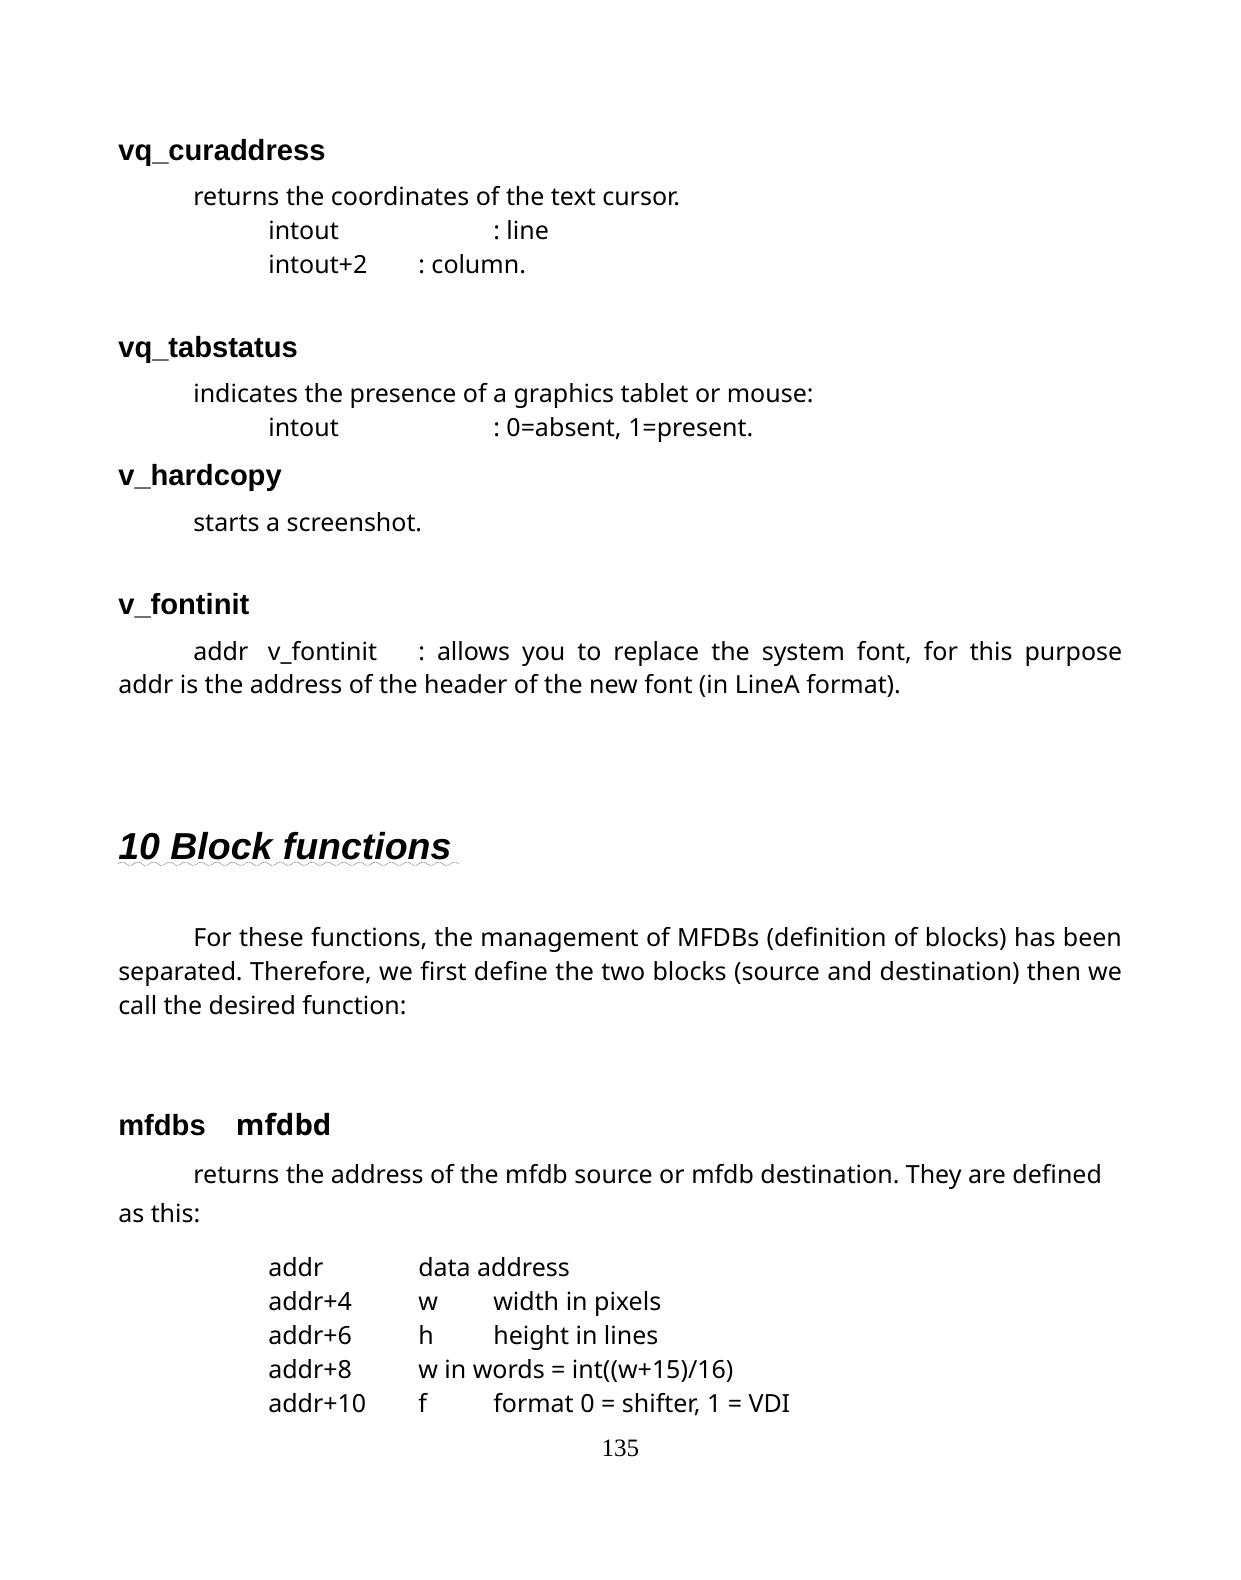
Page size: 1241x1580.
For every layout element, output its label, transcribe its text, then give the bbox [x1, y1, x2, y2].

text intout+2 : column. [118, 247, 1123, 281]
text returns the coordinates of the text cursor. [118, 179, 1123, 213]
text intout : 0=absent, 1=present. [118, 410, 1123, 444]
subtitle vq_curaddress [118, 133, 1122, 166]
text addr+6 h height in lines [118, 1318, 1123, 1352]
subtitle v_hardcopy [118, 458, 1122, 492]
subtitle 10 Block functions [118, 824, 1122, 867]
text addr+4 w width in pixels [118, 1284, 1123, 1318]
text returns the address of the mfdb source or mfdb destination. They are defined as this: [118, 1157, 1122, 1230]
subtitle v_fontinit [118, 587, 1122, 621]
text addr+8 w in words = int((w+15)/16) [118, 1352, 1123, 1386]
text starts a screenshot. [118, 504, 1123, 538]
text addr+10 f format 0 = shifter, 1 = VDI [118, 1386, 1123, 1420]
text indicates the presence of a graphics tablet or mouse: [118, 376, 1123, 410]
text addr v_fontinit : allows you to replace the system font, for this purpose addr is the address of the header of the new font (in LineA format). [118, 633, 1123, 701]
text For these functions, the management of MFDBs (definition of blocks) has been separated. Therefore, we first define the two blocks (source and destination) then we call the desired function: [118, 919, 1123, 1022]
text addr data address [118, 1249, 1123, 1284]
text intout : line [118, 213, 1123, 247]
subtitle mfdbs mfdbd [118, 1104, 1122, 1144]
subtitle vq_tabstatus [118, 329, 1122, 363]
